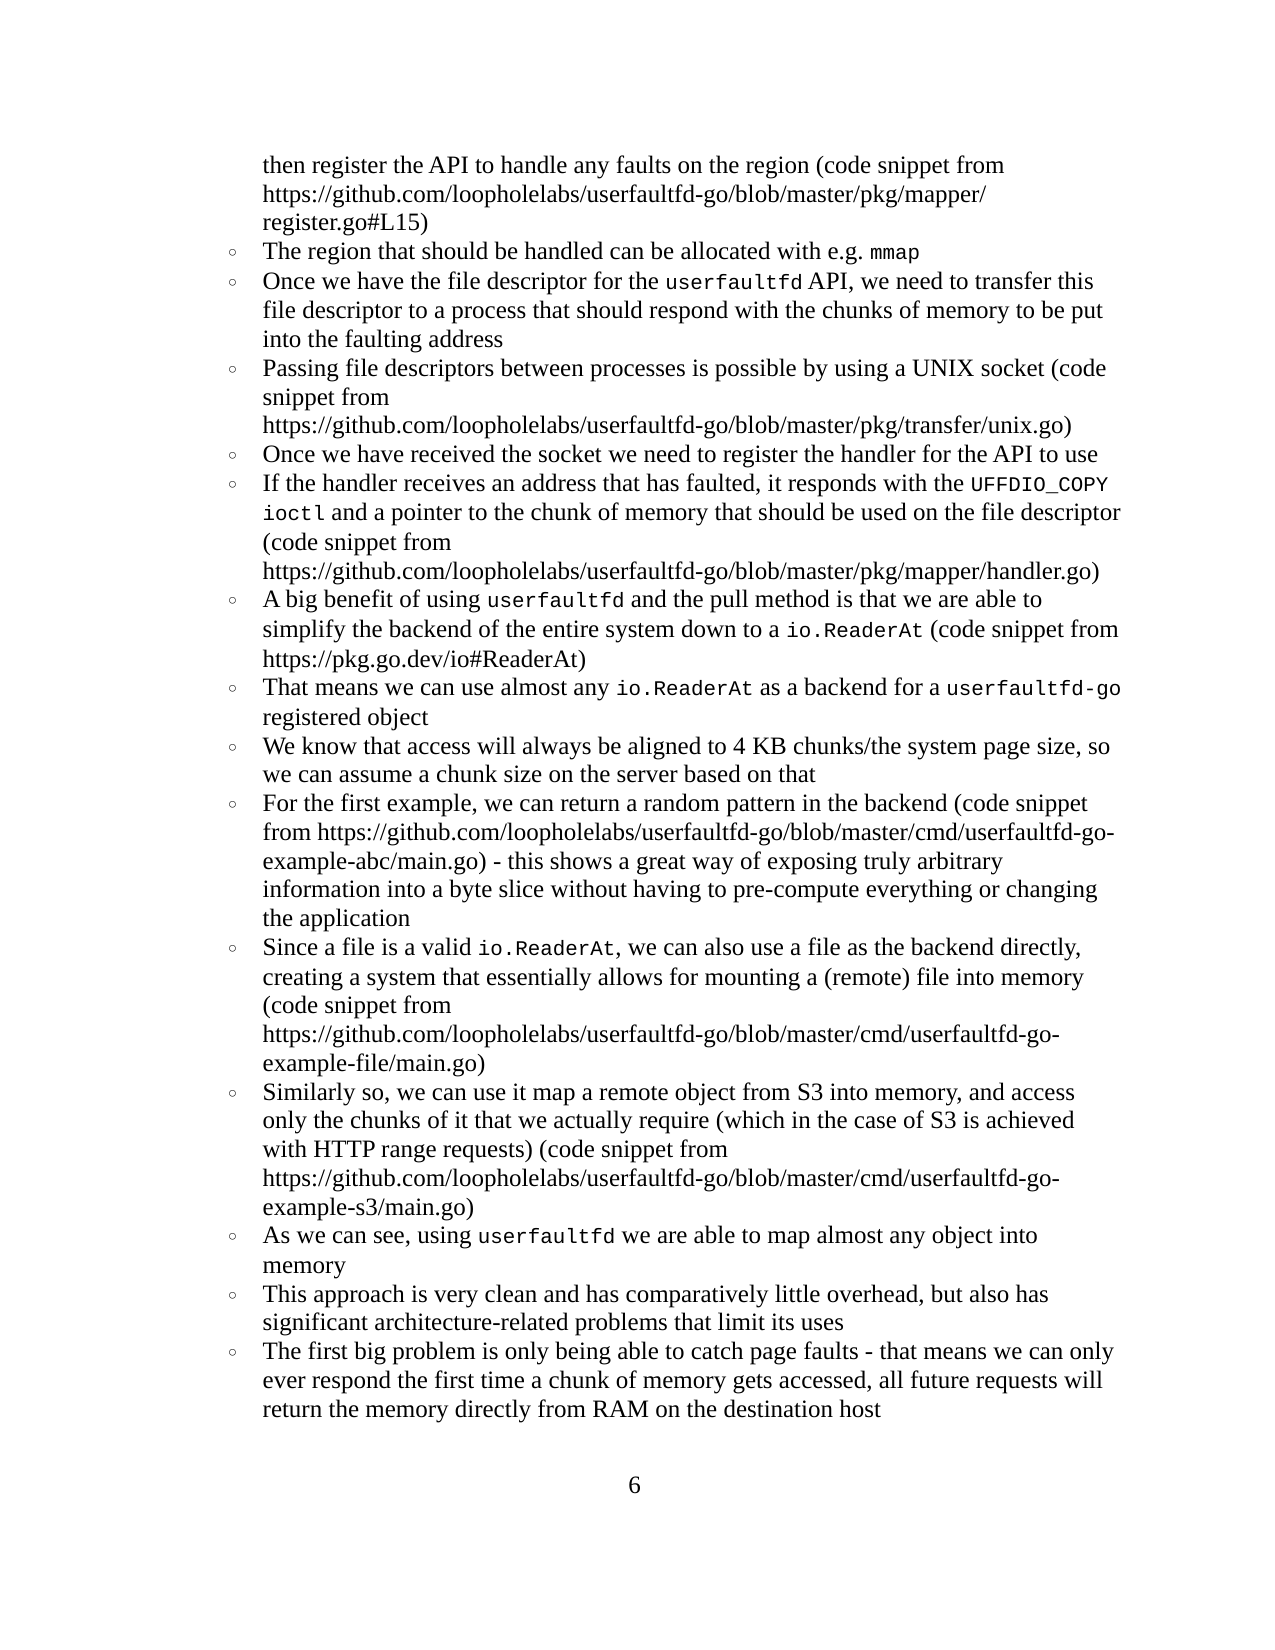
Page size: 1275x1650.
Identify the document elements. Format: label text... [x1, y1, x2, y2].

list Passing file descriptors between processes is possible by using a UNIX socket (code snippet from https://github.com/loopholelabs/userfaultfd-go/blob/master/pkg/transfer/unix.go) [225, 353, 1125, 439]
list That means we can use almost any io.ReaderAt as a backend for a userfaultfd-go registered object [225, 672, 1125, 731]
list Since a file is a valid io.ReaderAt, we can also use a file as the backend directly, creating a system that essentially allows for mounting a (remote) file into memory (code snippet from https://github.com/loopholelabs/userfaultfd-go/blob/master/cmd/userfaultfd-go-example-file/main.go) [225, 932, 1125, 1077]
list We know that access will always be aligned to 4 KB chunks/the system page size, so we can assume a chunk size on the server based on that [225, 731, 1125, 788]
list Once we have the file descriptor for the userfaultfd API, we need to transfer this file descriptor to a process that should respond with the chunks of memory to be put into the faulting address [225, 266, 1125, 353]
list For the first example, we can return a random pattern in the backend (code snippet from https://github.com/loopholelabs/userfaultfd-go/blob/master/cmd/userfaultfd-go-example-abc/main.go) - this shows a great way of exposing truly arbitrary information into a byte slice without having to pre-compute everything or changing the application [225, 788, 1125, 932]
list The region that should be handled can be allocated with e.g. mmap [225, 236, 1125, 266]
list The first big problem is only being able to catch page faults - that means we can only ever respond the first time a chunk of memory gets accessed, all future requests will return the memory directly from RAM on the destination host [225, 1336, 1125, 1422]
list A big benefit of using userfaultfd and the pull method is that we are able to simplify the backend of the entire system down to a io.ReaderAt (code snippet from https://pkg.go.dev/io#ReaderAt) [225, 584, 1125, 672]
list As we can see, using userfaultfd we are able to map almost any object into memory [225, 1220, 1125, 1279]
list Similarly so, we can use it map a remote object from S3 into memory, and access only the chunks of it that we actually require (which in the case of S3 is achieved with HTTP range requests) (code snippet from https://github.com/loopholelabs/userfaultfd-go/blob/master/cmd/userfaultfd-go-example-s3/main.go) [225, 1077, 1125, 1220]
list then register the API to handle any faults on the region (code snippet from https://github.com/loopholelabs/userfaultfd-go/blob/master/pkg/mapper/register.go#L15) [225, 150, 1125, 236]
list Once we have received the socket we need to register the handler for the API to use [225, 439, 1125, 468]
list If the handler receives an address that has faulted, it responds with the UFFDIO_COPY ioctl and a pointer to the chunk of memory that should be used on the file descriptor (code snippet from https://github.com/loopholelabs/userfaultfd-go/blob/master/pkg/mapper/handler.go) [225, 468, 1125, 584]
list This approach is very clean and has comparatively little overhead, but also has significant architecture-related problems that limit its uses [225, 1279, 1125, 1336]
